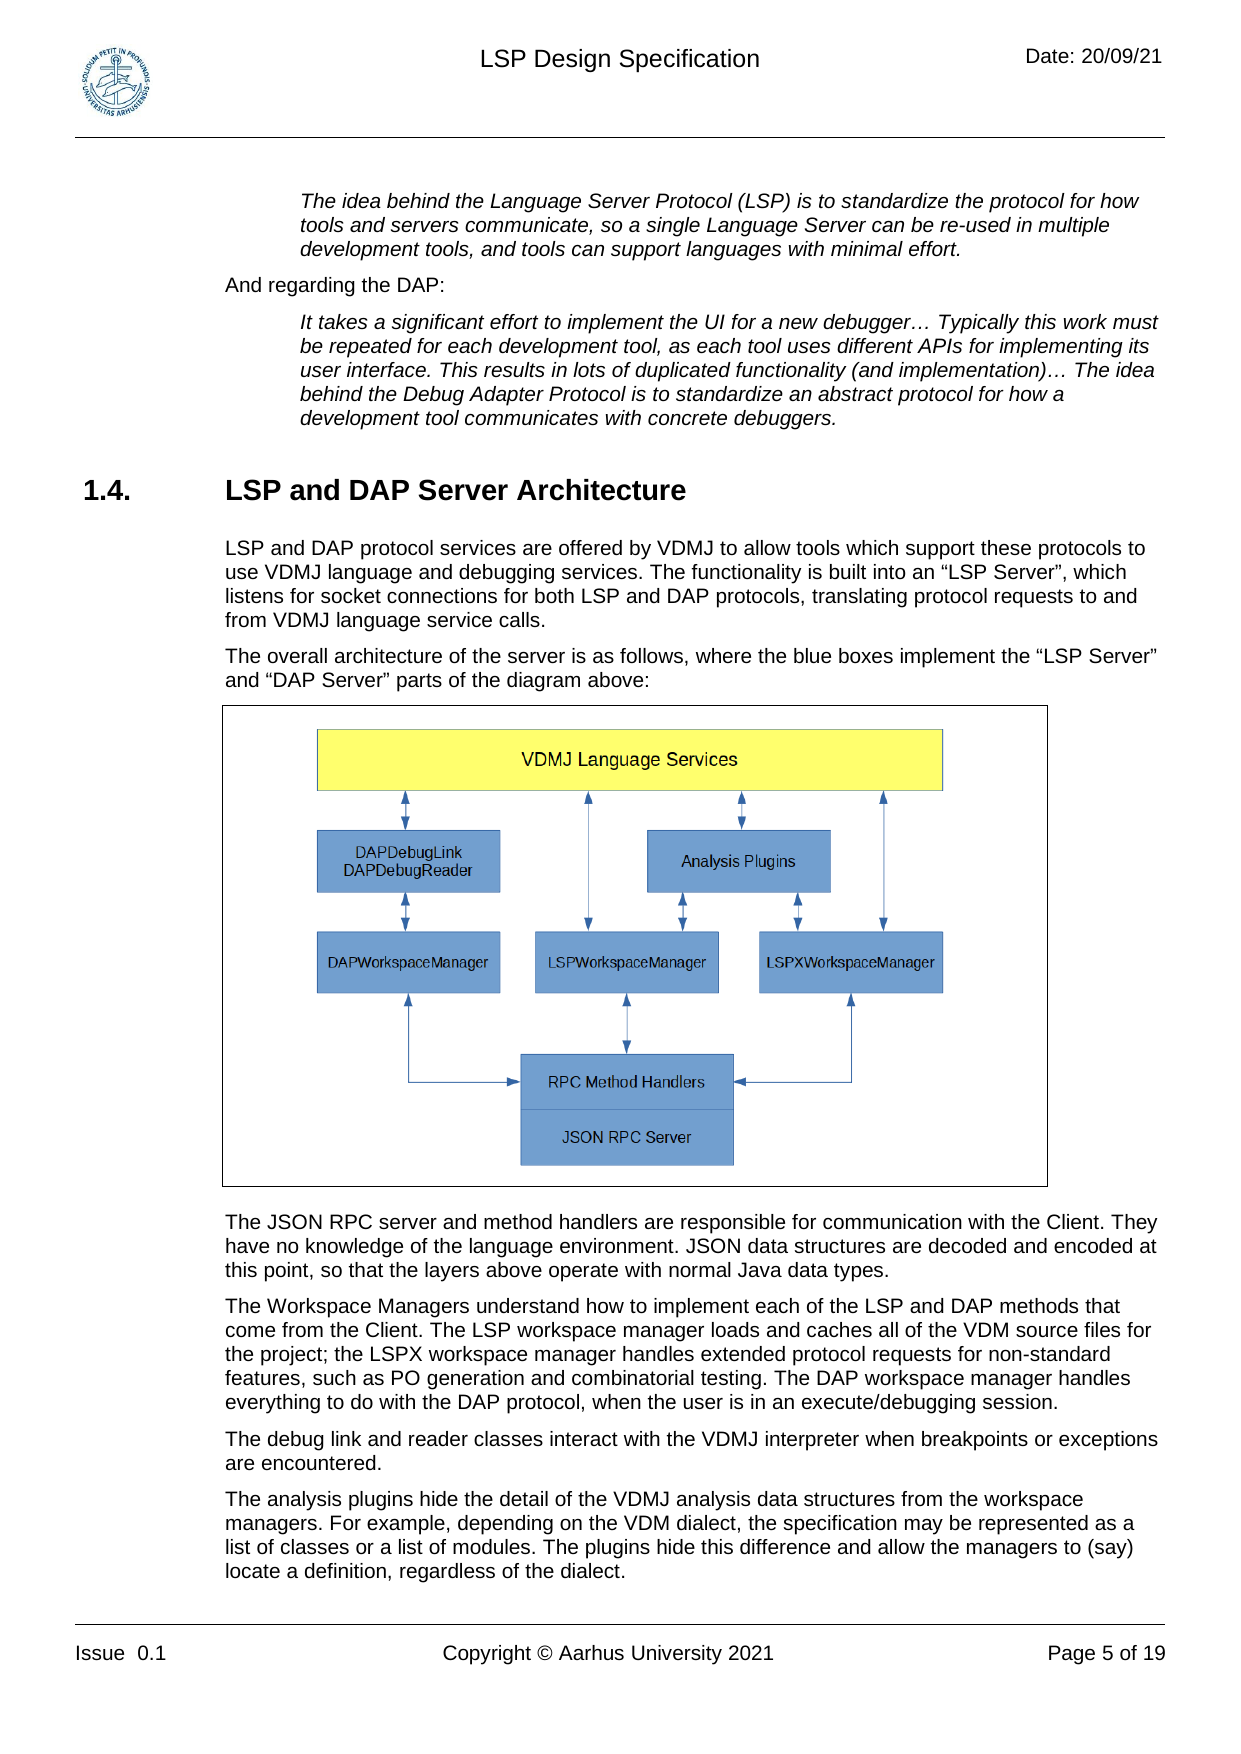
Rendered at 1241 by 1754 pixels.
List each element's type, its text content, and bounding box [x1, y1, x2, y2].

subtitle LSP and DAP Server Architecture [75, 472, 1165, 506]
text And regarding the DAP: [225, 274, 1165, 298]
text The Workspace Managers understand how to implement each of the LSP and DAP methods that come from the Client. The LSP workspace manager loads and caches all of the VDM source files for the project; the LSPX workspace manager handles extended protocol requests for non-standard features, such as PO generation and combinatorial testing. The DAP workspace manager handles everything to do with the DAP protocol, when the user is in an execute/debugging session. [225, 1295, 1165, 1414]
text The overall architecture of the server is as follows, where the blue boxes implement the “LSP Server” and “DAP Server” parts of the diagram above: [225, 644, 1165, 692]
picture [223, 706, 1047, 1186]
text The debug link and reader classes interact with the VDMJ interpreter when breakpoints or exceptions are encountered. [225, 1427, 1165, 1475]
text The idea behind the Language Server Protocol (LSP) is to standardize the protocol for how tools and servers communicate, so a single Language Server can be re-used in multiple development tools, and tools can support languages with minimal effort. [300, 189, 1165, 261]
picture [78, 44, 153, 120]
text LSP and DAP protocol services are offered by VDMJ to allow tools which support these protocols to use VDMJ language and debugging services. The functionality is built into an “LSP Server”, which listens for socket connections for both LSP and DAP protocols, translating protocol requests to and from VDMJ language service calls. [225, 536, 1165, 632]
text It takes a significant effort to implement the UI for a new debugger… Typically this work must be repeated for each development tool, as each tool uses different APIs for implementing its user interface. This results in lots of duplicated functionality (and implementation)… The idea behind the Debug Adapter Protocol is to standardize an abstract protocol for how a development tool communicates with concrete debuggers. [300, 310, 1165, 430]
text The JSON RPC server and method handlers are responsible for communication with the Client. They have no knowledge of the language environment. JSON data structures are decoded and encoded at this point, so that the layers above operate with normal Java data types. [225, 1186, 1165, 1282]
text The analysis plugins hide the detail of the VDMJ analysis data structures from the workspace managers. For example, depending on the VDM dialect, the specification may be represented as a list of classes or a list of modules. The plugins hide this difference and allow the managers to (say) locate a definition, regardless of the dialect. [225, 1487, 1165, 1583]
